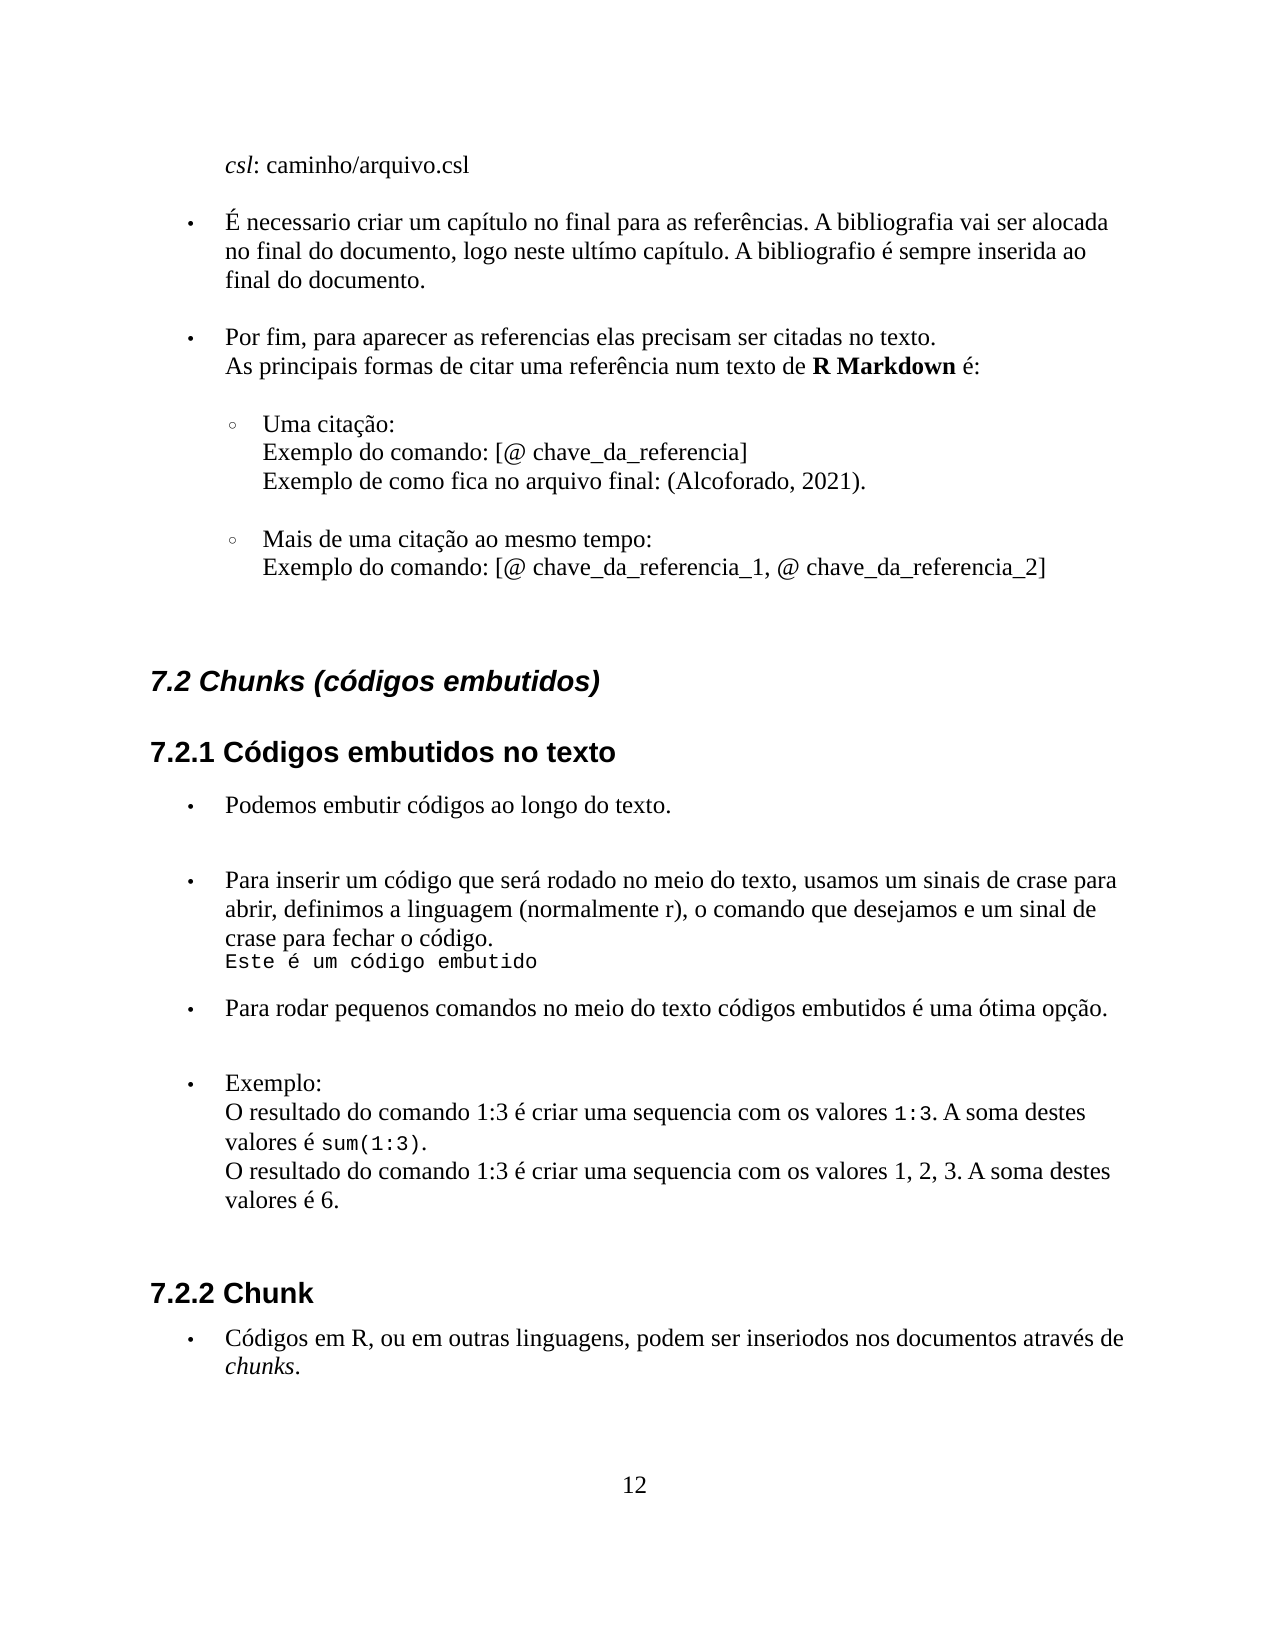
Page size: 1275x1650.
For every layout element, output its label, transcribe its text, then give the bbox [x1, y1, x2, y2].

list Uma citação: Exemplo do comando: [@ chave_da_referencia] Exemplo de como fica no arquivo final: (Alcoforado, 2021). [225, 409, 1125, 524]
list Para inserir um código que será rodado no meio do texto, usamos um sinais de crase para abrir, definimos a linguagem (normalmente r), o comando que desejamos e um sinal de crase para fechar o código. Este é um código embutido [187, 865, 1125, 975]
list Mais de uma citação ao mesmo tempo: Exemplo do comando: [@ chave_da_referencia_1, @ chave_da_referencia_2] [225, 524, 1125, 610]
list Para rodar pequenos comandos no meio do texto códigos embutidos é uma ótima opção. [187, 993, 1125, 1051]
list Por fim, para aparecer as referencias elas precisam ser citadas no texto. As principais formas de citar uma referência num texto de R Markdown é: [187, 322, 1125, 409]
list Podemos embutir códigos ao longo do texto. [187, 790, 1125, 847]
list csl: caminho/arquivo.csl [187, 150, 1125, 207]
subtitle 7.2.2 Chunk [150, 1277, 1125, 1310]
subtitle 7.2 Chunks (códigos embutidos) [150, 664, 1125, 697]
list Códigos em R, ou em outras linguagens, podem ser inseriodos nos documentos através de chunks. [187, 1323, 1125, 1409]
subtitle 7.2.1 Códigos embutidos no texto [150, 735, 1125, 768]
list Exemplo: O resultado do comando 1:3 é criar uma sequencia com os valores 1:3. A soma destes valores é sum(1:3). O resultado do comando 1:3 é criar uma sequencia com os valores 1, 2, 3. A soma destes valores é 6. [187, 1068, 1125, 1243]
list É necessario criar um capítulo no final para as referências. A bibliografia vai ser alocada no final do documento, logo neste ultímo capítulo. A bibliografio é sempre inserida ao final do documento. [187, 207, 1125, 322]
